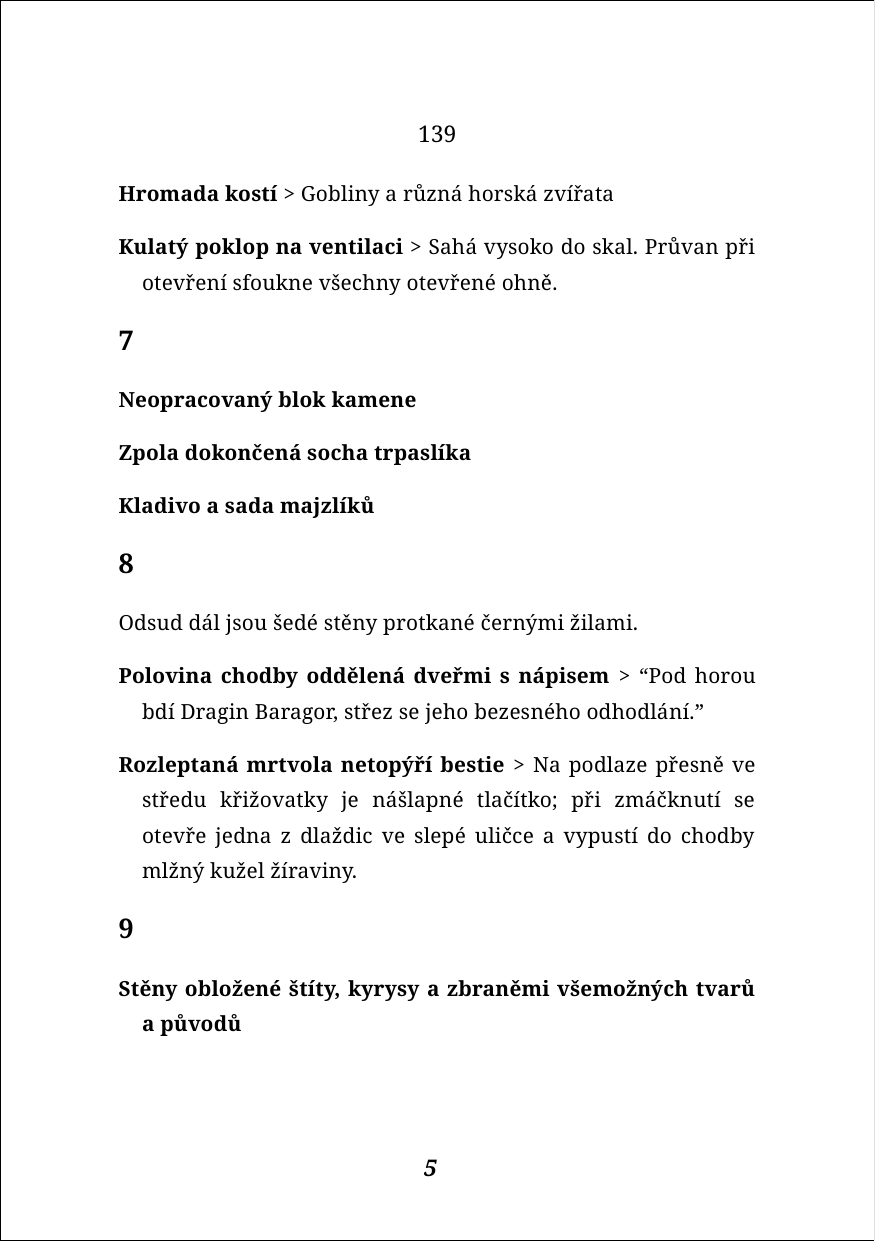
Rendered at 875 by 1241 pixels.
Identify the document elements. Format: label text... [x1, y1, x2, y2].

text Neopracovaný blok kamene [118, 385, 756, 413]
text Stěny obložené štíty, kyrysy a zbraněmi všemožných tvarů a původů [118, 974, 756, 1038]
text Kladivo a sada majzlíků [118, 491, 756, 519]
text Odsud dál jsou šedé stěny protkané černými žilami. [118, 608, 756, 637]
text Kulatý poklop na ventilaci > Sahá vysoko do skal. Průvan při otevření sfoukne všechny otevřené ohně. [118, 232, 756, 296]
text Zpola dokončená socha trpaslíka [118, 438, 756, 466]
text Rozleptaná mrtvola netopýří bestie > Na podlaze přesně ve středu křižovatky je nášlapné tlačítko; při zmáčknutí se otevře jedna z dlaždic ve slepé uličce a vypustí do chodby mlžný kužel žíraviny. [118, 750, 756, 885]
text Hromada kostí > Gobliny a různá horská zvířata [118, 179, 756, 207]
text Polovina chodby oddělená dveřmi s nápisem > “Pod horou bdí Dragin Baragor, střez se jeho bezesného odhodlání.” [118, 661, 756, 725]
text 9 [118, 910, 756, 947]
text 7 [118, 321, 756, 358]
text 8 [118, 544, 756, 581]
